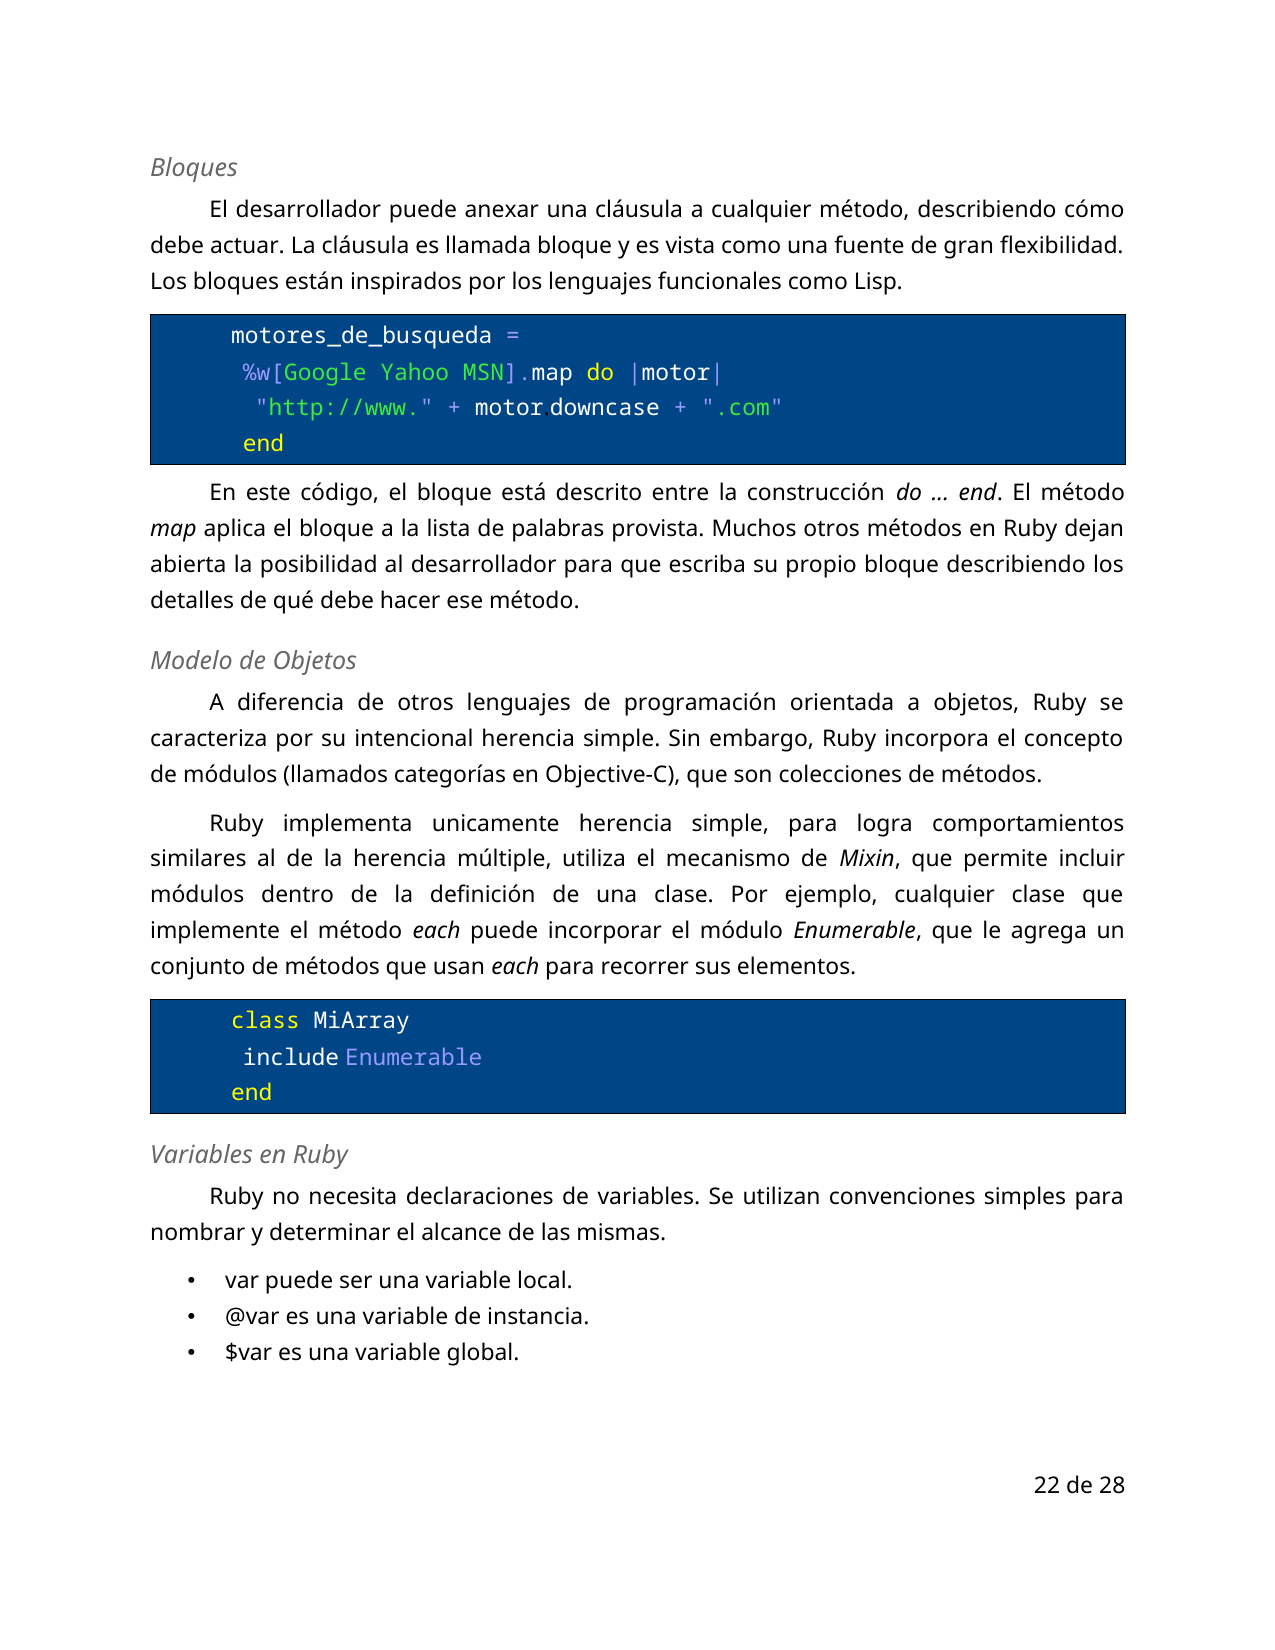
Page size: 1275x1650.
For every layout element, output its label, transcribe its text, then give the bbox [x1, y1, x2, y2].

table_header motores_de_busqueda = %w[Google Yahoo MSN].map do |motor| "http://www." + motor.downcase + ".com" end [151, 315, 1125, 464]
subtitle Modelo de Objetos [150, 643, 1125, 677]
text Ruby no necesita declaraciones de variables. Se utilizan convenciones simples para nombrar y determinar el alcance de las mismas. [150, 1180, 1125, 1247]
list var puede ser una variable local. [187, 1264, 1125, 1295]
subtitle Variables en Ruby [150, 1136, 1125, 1170]
subtitle Bloques [150, 150, 1125, 184]
text Ruby implementa unicamente herencia simple, para logra comportamientos similares al de la herencia múltiple, utiliza el mecanismo de Mixin, que permite incluir módulos dentro de la definición de una clase. Por ejemplo, cualquier clase que implemente el método each puede incorporar el módulo Enumerable, que le agrega un conjunto de métodos que usan each para recorrer sus elementos. [150, 806, 1125, 981]
text En este código, el bloque está descrito entre la construcción do ... end. El método map aplica el bloque a la lista de palabras provista. Muchos otros métodos en Ruby dejan abierta la posibilidad al desarrollador para que escriba su propio bloque describiendo los detalles de qué debe hacer ese método. [150, 476, 1125, 615]
table_header class MiArray include Enumerable end [151, 1000, 1125, 1113]
text A diferencia de otros lenguajes de programación orientada a objetos, Ruby se caracteriza por su intencional herencia simple. Sin embargo, Ruby incorpora el concepto de módulos (llamados categorías en Objective-C), que son colecciones de métodos. [150, 686, 1125, 789]
list @var es una variable de instancia. [187, 1300, 1125, 1331]
text El desarrollador puede anexar una cláusula a cualquier método, describiendo cómo debe actuar. La cláusula es llamada bloque y es vista como una fuente de gran flexibilidad. Los bloques están inspirados por los lenguajes funcionales como Lisp. [150, 193, 1125, 296]
list $var es una variable global. [187, 1336, 1125, 1367]
